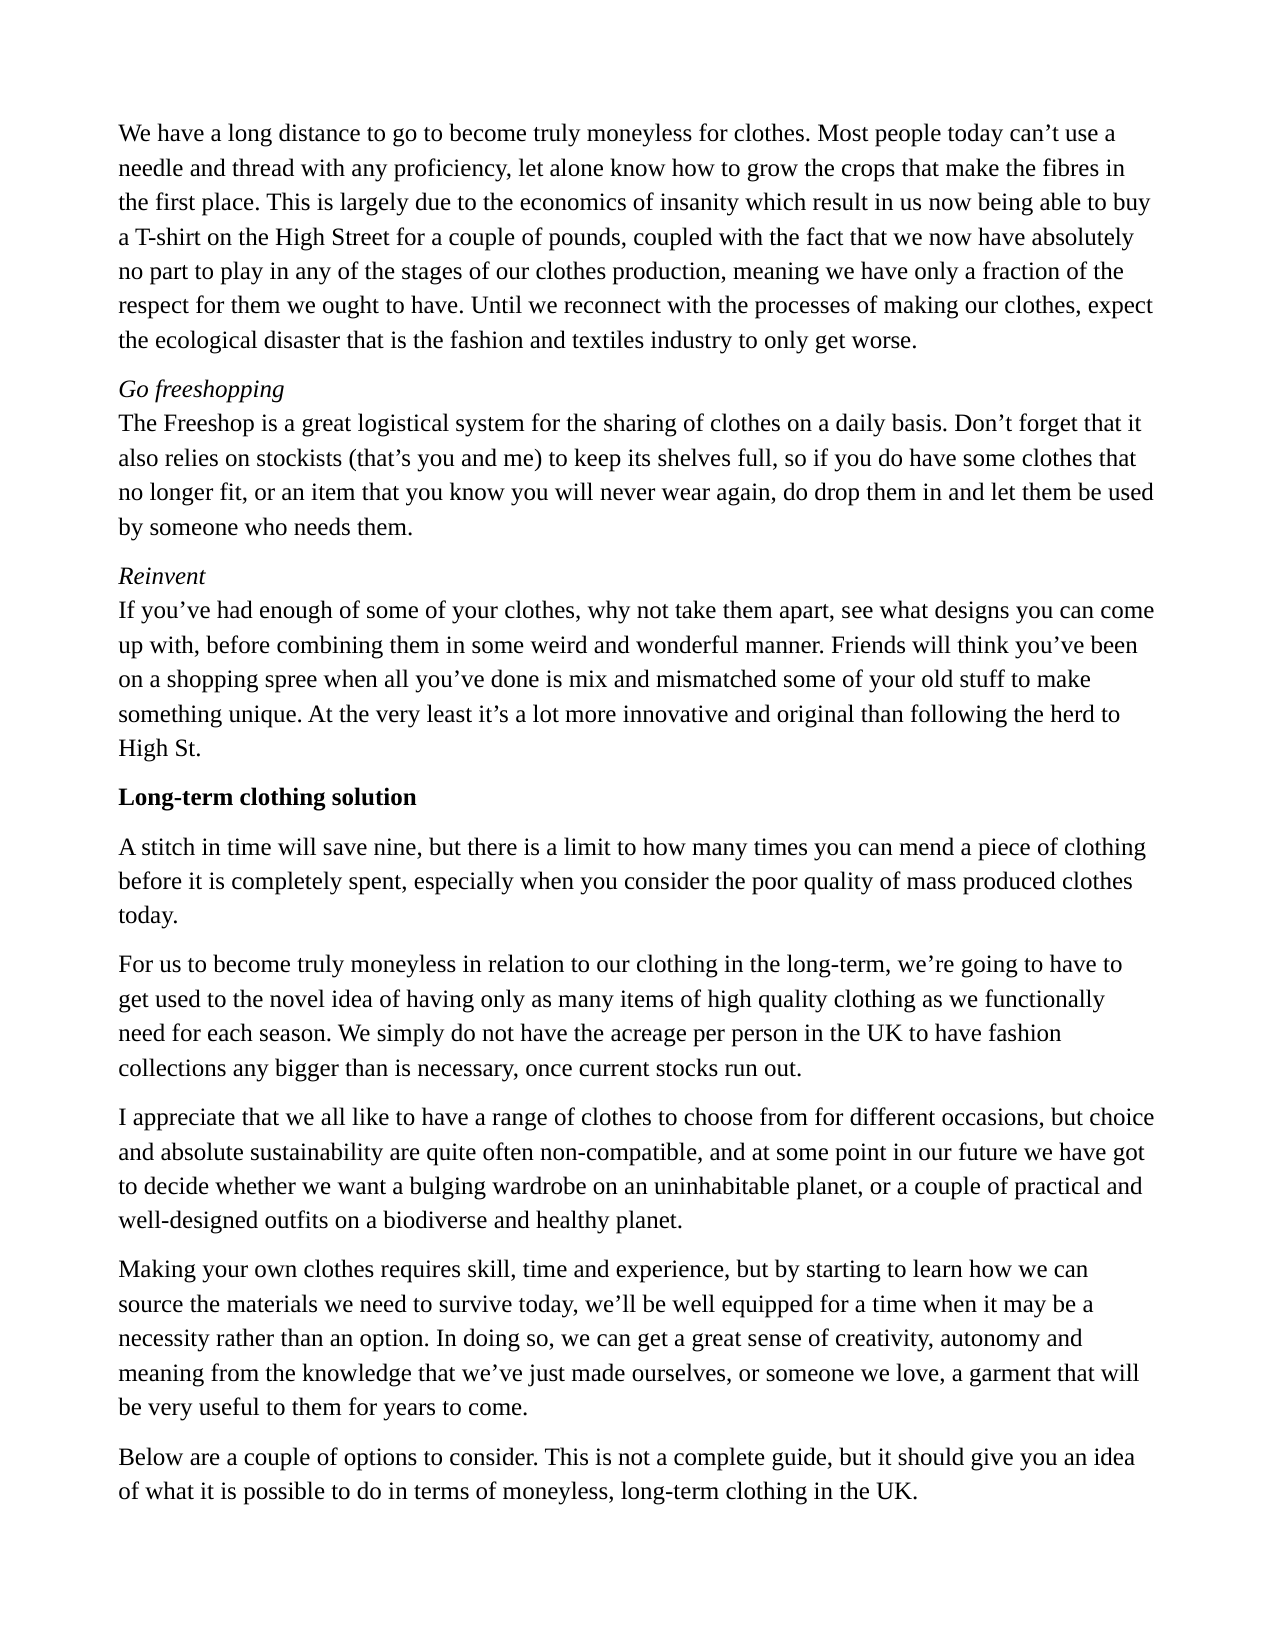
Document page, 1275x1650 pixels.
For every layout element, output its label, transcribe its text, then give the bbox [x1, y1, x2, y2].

text We have a long distance to go to become truly moneyless for clothes. Most people today can’t use a needle and thread with any proficiency, let alone know how to grow the crops that make the fibres in the first place. This is largely due to the economics of insanity which result in us now being able to buy a T-shirt on the High Street for a couple of pounds, coupled with the fact that we now have absolutely no part to play in any of the stages of our clothes production, meaning we have only a fraction of the respect for them we ought to have. Until we reconnect with the processes of making our clothes, expect the ecological disaster that is the fashion and textiles industry to only get worse. [118, 118, 1157, 354]
text Making your own clothes requires skill, time and experience, but by starting to learn how we can source the materials we need to survive today, we’ll be well equipped for a time when it may be a necessity rather than an option. In doing so, we can get a great sense of creativity, autonomy and meaning from the knowledge that we’ve just made ourselves, or someone we love, a garment that will be very useful to them for years to come. [118, 1254, 1157, 1421]
text Long-term clothing solution [118, 782, 1157, 811]
text Below are a couple of options to consider. This is not a complete guide, but it should give you an idea of what it is possible to do in terms of moneyless, long-term clothing in the UK. [118, 1442, 1157, 1505]
text A stitch in time will save nine, but there is a limit to how many times you can mend a piece of clothing before it is completely spent, especially when you consider the poor quality of mass produced clothes today. [118, 832, 1157, 929]
text I appreciate that we all like to have a range of clothes to choose from for different occasions, but choice and absolute sustainability are quite often non-compatible, and at some point in our future we have got to decide whether we want a bulging wardrobe on an uninhabitable planet, or a couple of practical and well-designed outfits on a biodiverse and healthy planet. [118, 1102, 1157, 1234]
text Go freeshopping The Freeshop is a great logistical system for the sharing of clothes on a daily basis. Don’t forget that it also relies on stockists (that’s you and me) to keep its shelves full, so if you do have some clothes that no longer fit, or an item that you know you will never wear again, do drop them in and let them be used by someone who needs them. [118, 374, 1157, 541]
text Reinvent If you’ve had enough of some of your clothes, why not take them apart, see what designs you can come up with, before combining them in some weird and wonderful manner. Friends will think you’ve been on a shopping spree when all you’ve done is mix and mismatched some of your old stuff to make something unique. At the very least it’s a lot more innovative and original than following the herd to High St. [118, 561, 1157, 762]
text For us to become truly moneyless in relation to our clothing in the long-term, we’re going to have to get used to the novel idea of having only as many items of high quality clothing as we functionally need for each season. We simply do not have the acreage per person in the UK to have fashion collections any bigger than is necessary, once current stocks run out. [118, 949, 1157, 1082]
